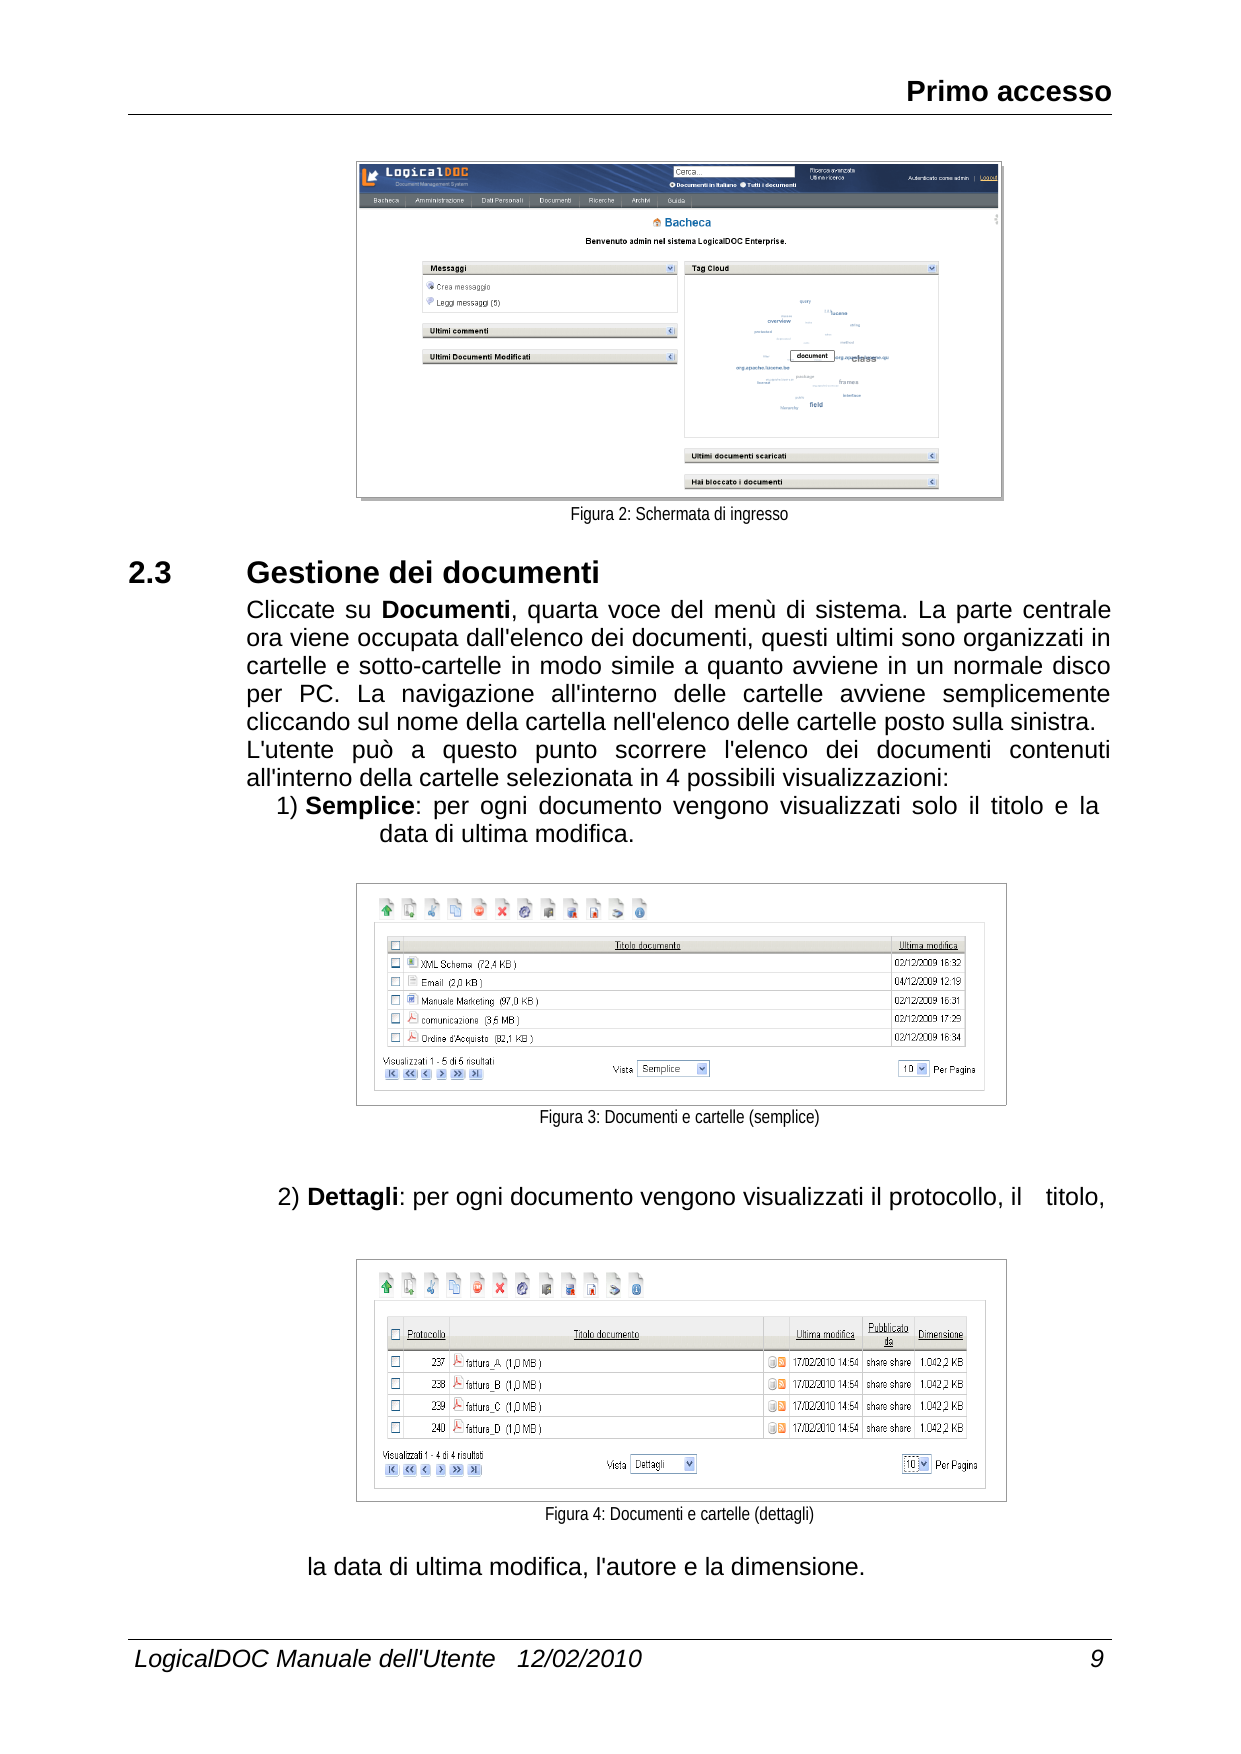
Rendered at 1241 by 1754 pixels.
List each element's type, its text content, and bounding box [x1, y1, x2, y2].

list Figura 2: Schermata di ingresso [356, 498, 1003, 524]
picture [372, 1268, 989, 1493]
list Dettagli: per ogni documento vengono visualizzati il protocollo, il titolo, la data di ultima modifica, l'autore e la dimensione. [277, 1182, 1112, 1581]
subtitle Gestione dei documenti [128, 150, 1112, 590]
text L'utente può a questo punto scorrere l'elenco dei documenti contenuti all'interno della cartelle selezionata in 4 possibili visualizzazioni: [246, 736, 1112, 792]
text Figura 4: Documenti e cartelle (dettagli) [356, 1502, 1003, 1524]
text Cliccate su Documenti, quarta voce del menù di sistema. La parte centrale ora viene occupata dall'elenco dei documenti, questi ultimi sono organizzati in cartelle e sotto-cartelle in modo simile a quanto avviene in un normale disco per PC. La navigazione all'interno delle cartelle avviene semplicemente cliccando sul nome della cartella nell'elenco delle cartelle posto sulla sinistra. [246, 596, 1112, 736]
picture [372, 891, 989, 1096]
list Semplice: per ogni documento vengono visualizzati solo il titolo e la data di ultima modifica. [276, 792, 1112, 847]
text Figura 3: Documenti e cartelle (semplice) [356, 1106, 1003, 1128]
